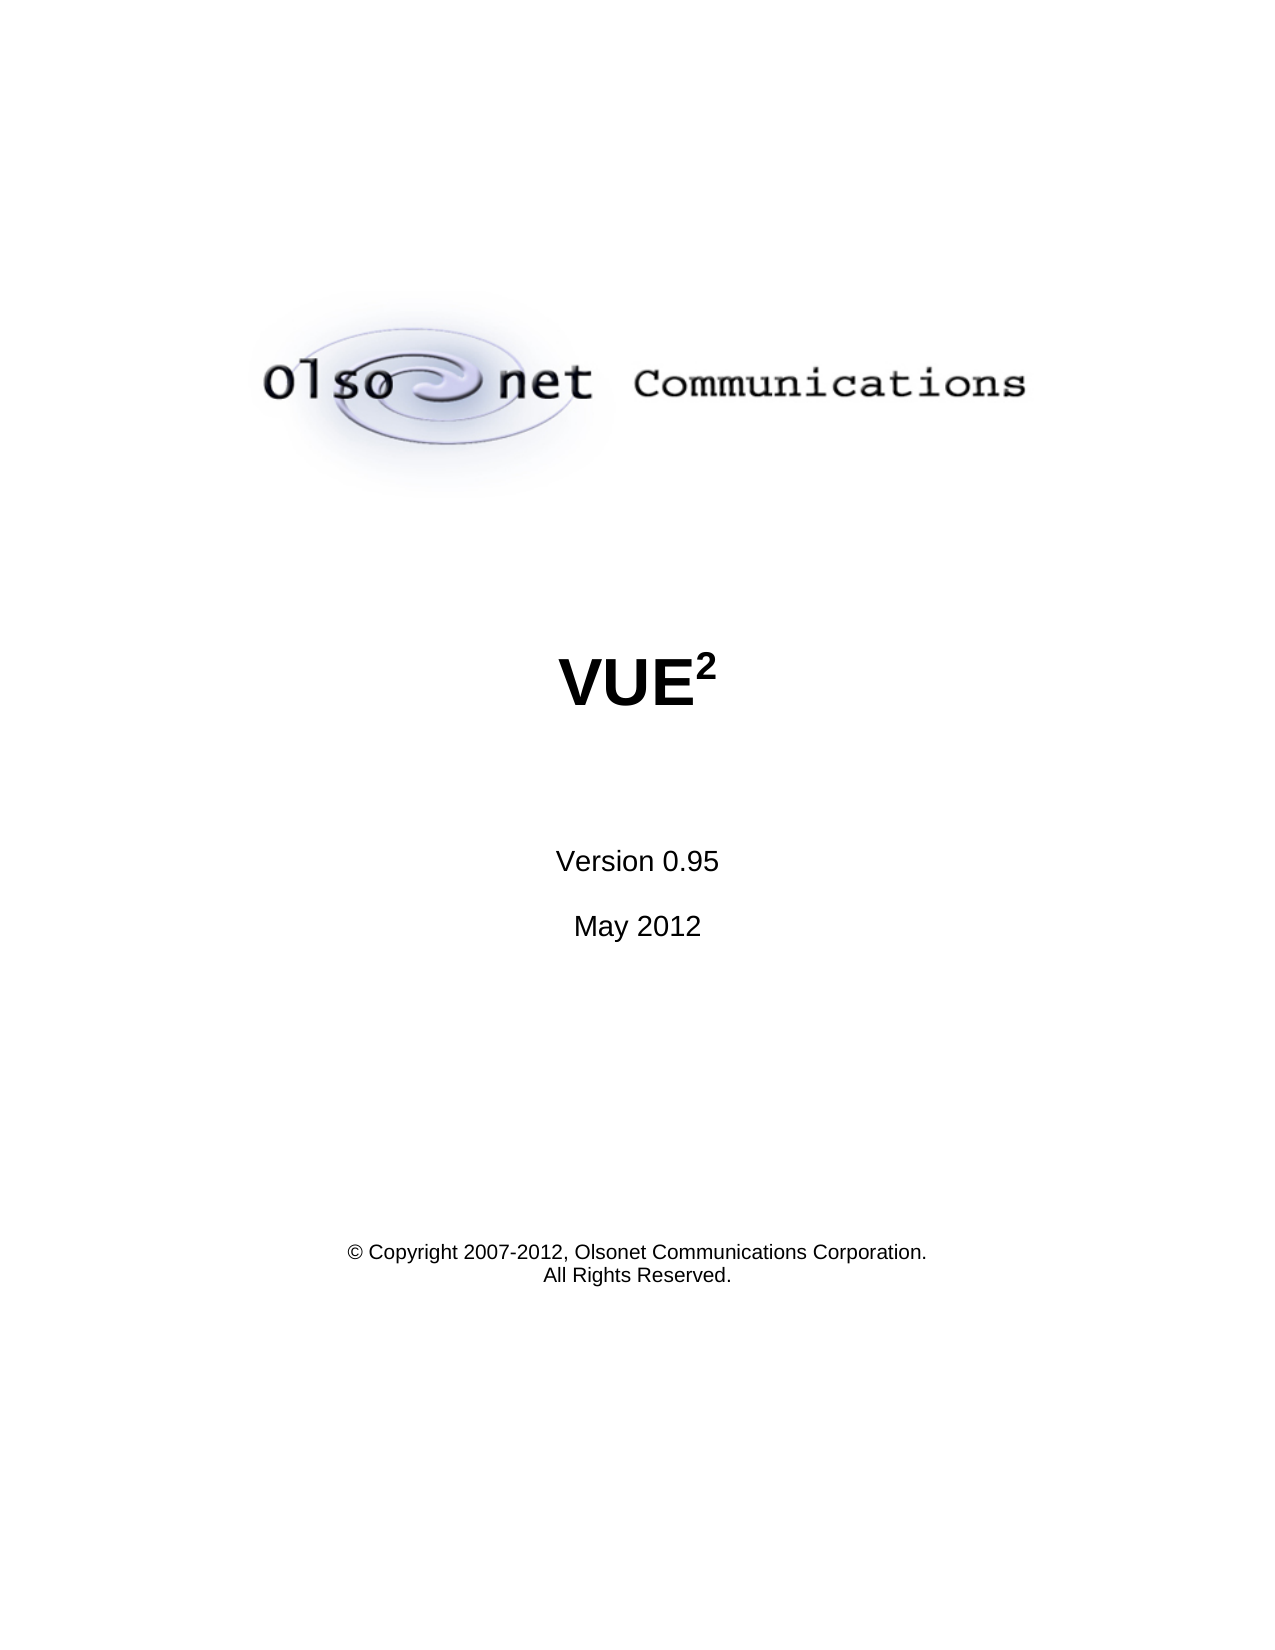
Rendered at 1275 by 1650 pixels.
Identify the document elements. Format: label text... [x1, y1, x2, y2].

text All Rights Reserved. [210, 1264, 1065, 1287]
text May 2012 [210, 910, 1065, 943]
picture [241, 291, 1034, 498]
text VUE2 [210, 645, 1065, 719]
text © Copyright 2007-2012, Olsonet Communications Corporation. [210, 1241, 1065, 1264]
text Version 0.95 [210, 845, 1065, 877]
